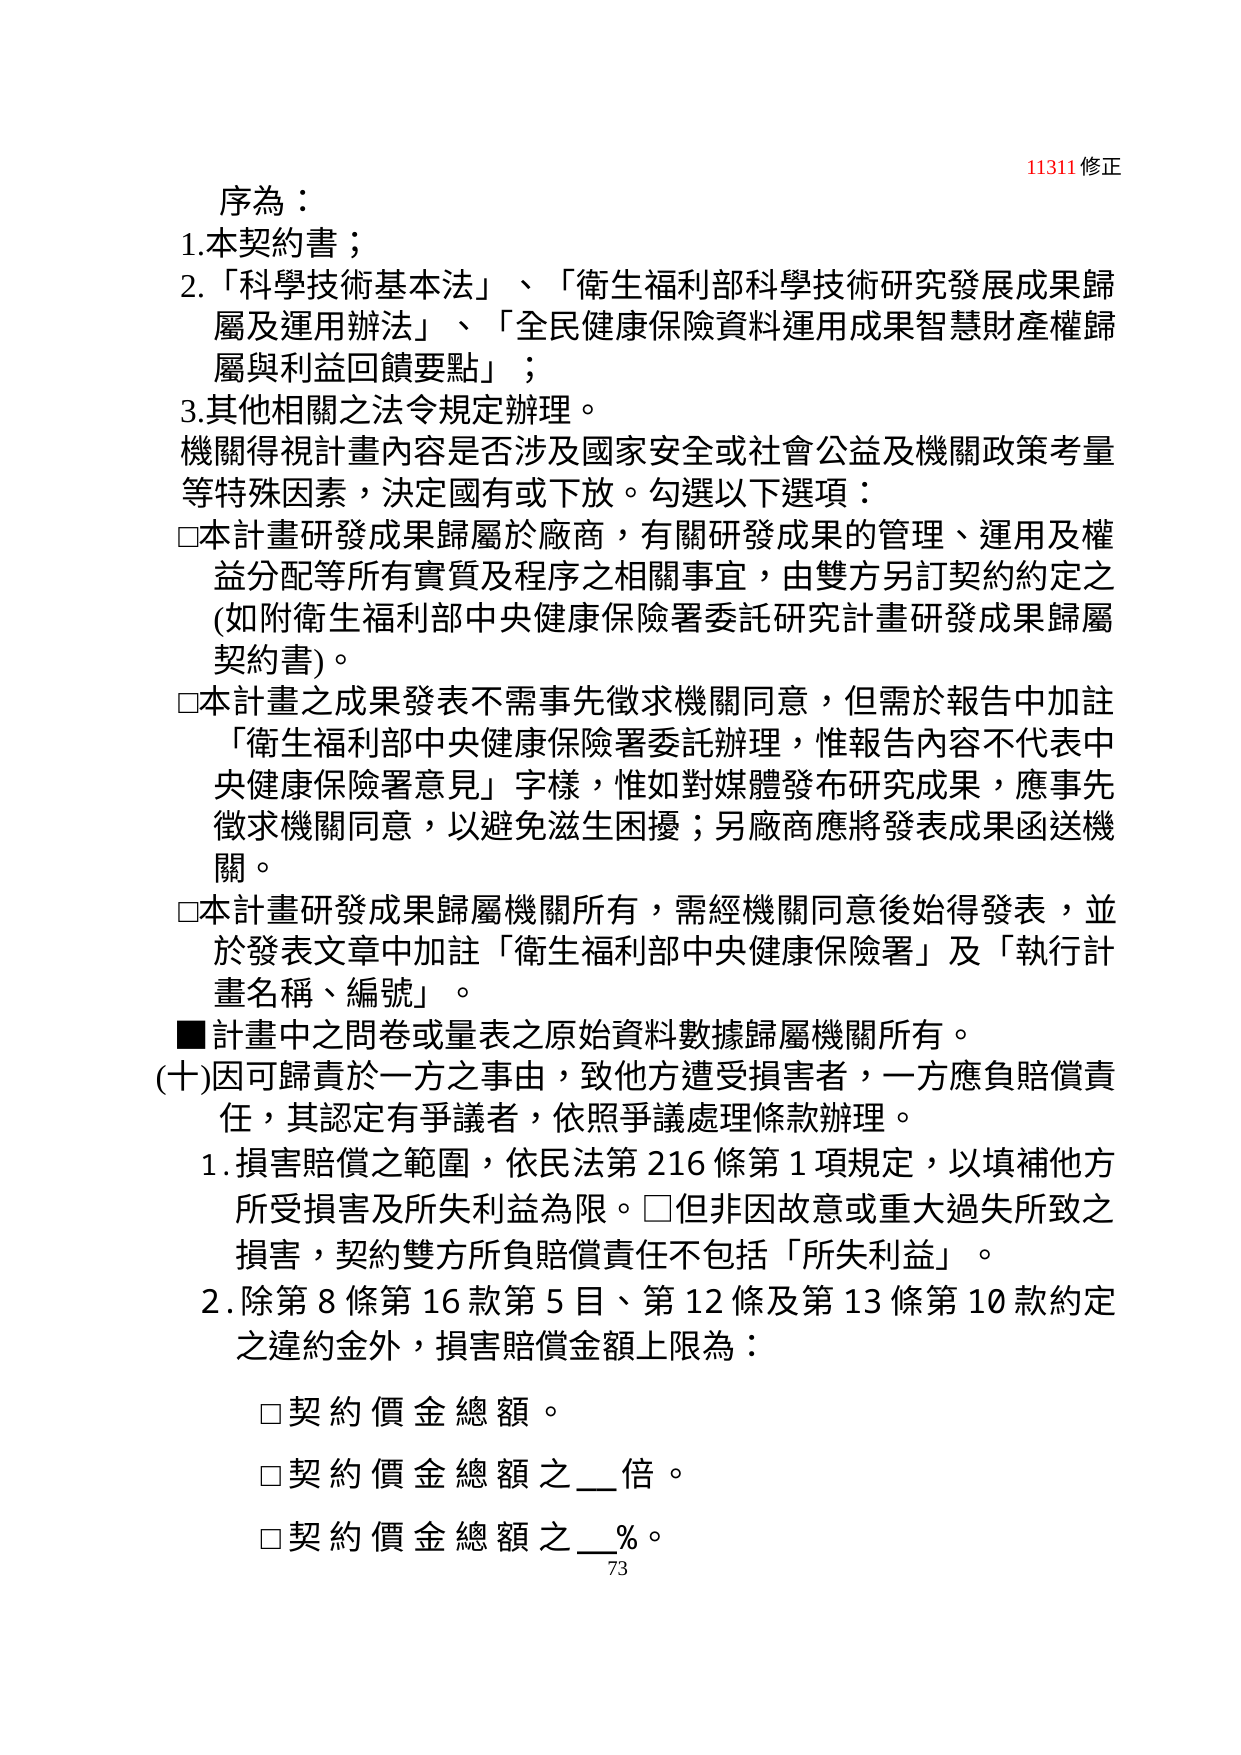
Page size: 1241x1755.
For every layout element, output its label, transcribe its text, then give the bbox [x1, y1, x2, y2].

text 機關得視計畫內容是否涉及國家安全或社會公益及機關政策考量等特殊因素，決定國有或下放。勾選以下選項： [180, 431, 1117, 514]
list 除第8條第16款第5目、第12條及第13條第10款約定之違約金外，損害賠償金額上限為： [200, 1276, 1117, 1368]
text 序為： [155, 181, 1117, 222]
text 2.「科學技術基本法」、「衛生福利部科學技術研究發展成果歸屬及運用辦法」、「全民健康保險資料運用成果智慧財產權歸屬與利益回饋要點」； [180, 264, 1117, 389]
text □本計畫研發成果歸屬於廠商，有關研發成果的管理、運用及權益分配等所有實質及程序之相關事宜，由雙方另訂契約約定之(如附衛生福利部中央健康保險署委託研究計畫研發成果歸屬契約書)。 [178, 514, 1117, 681]
text □契約價金總額之__倍。 [117, 1431, 1117, 1493]
text □契約價金總額之__%。 [117, 1493, 1117, 1556]
text □本計畫之成果發表不需事先徵求機關同意，但需於報告中加註「衛生福利部中央健康保險署委託辦理，惟報告內容不代表中央健康保險署意見」字樣，惟如對媒體發布研究成果，應事先徵求機關同意，以避免滋生困擾；另廠商應將發表成果函送機關。 [178, 681, 1117, 889]
text □本計畫研發成果歸屬機關所有，需經機關同意後始得發表，並於發表文章中加註「衛生福利部中央健康保險署」及「執行計畫名稱、編號」。 [178, 889, 1117, 1014]
text 計畫中之問卷或量表之原始資料數據歸屬機關所有。 [178, 1014, 1117, 1056]
text □契約價金總額。 [117, 1368, 1117, 1431]
text (十)因可歸責於一方之事由，致他方遭受損害者，一方應負賠償責任，其認定有爭議者，依照爭議處理條款辦理。 [155, 1056, 1117, 1139]
list 損害賠償之範圍，依民法第216條第1項規定，以填補他方所受損害及所失利益為限。□但非因故意或重大過失所致之損害，契約雙方所負賠償責任不包括「所失利益」。 [200, 1139, 1117, 1276]
text 3.其他相關之法令規定辦理。 [180, 389, 1117, 431]
text 1.本契約書； [180, 222, 1117, 264]
